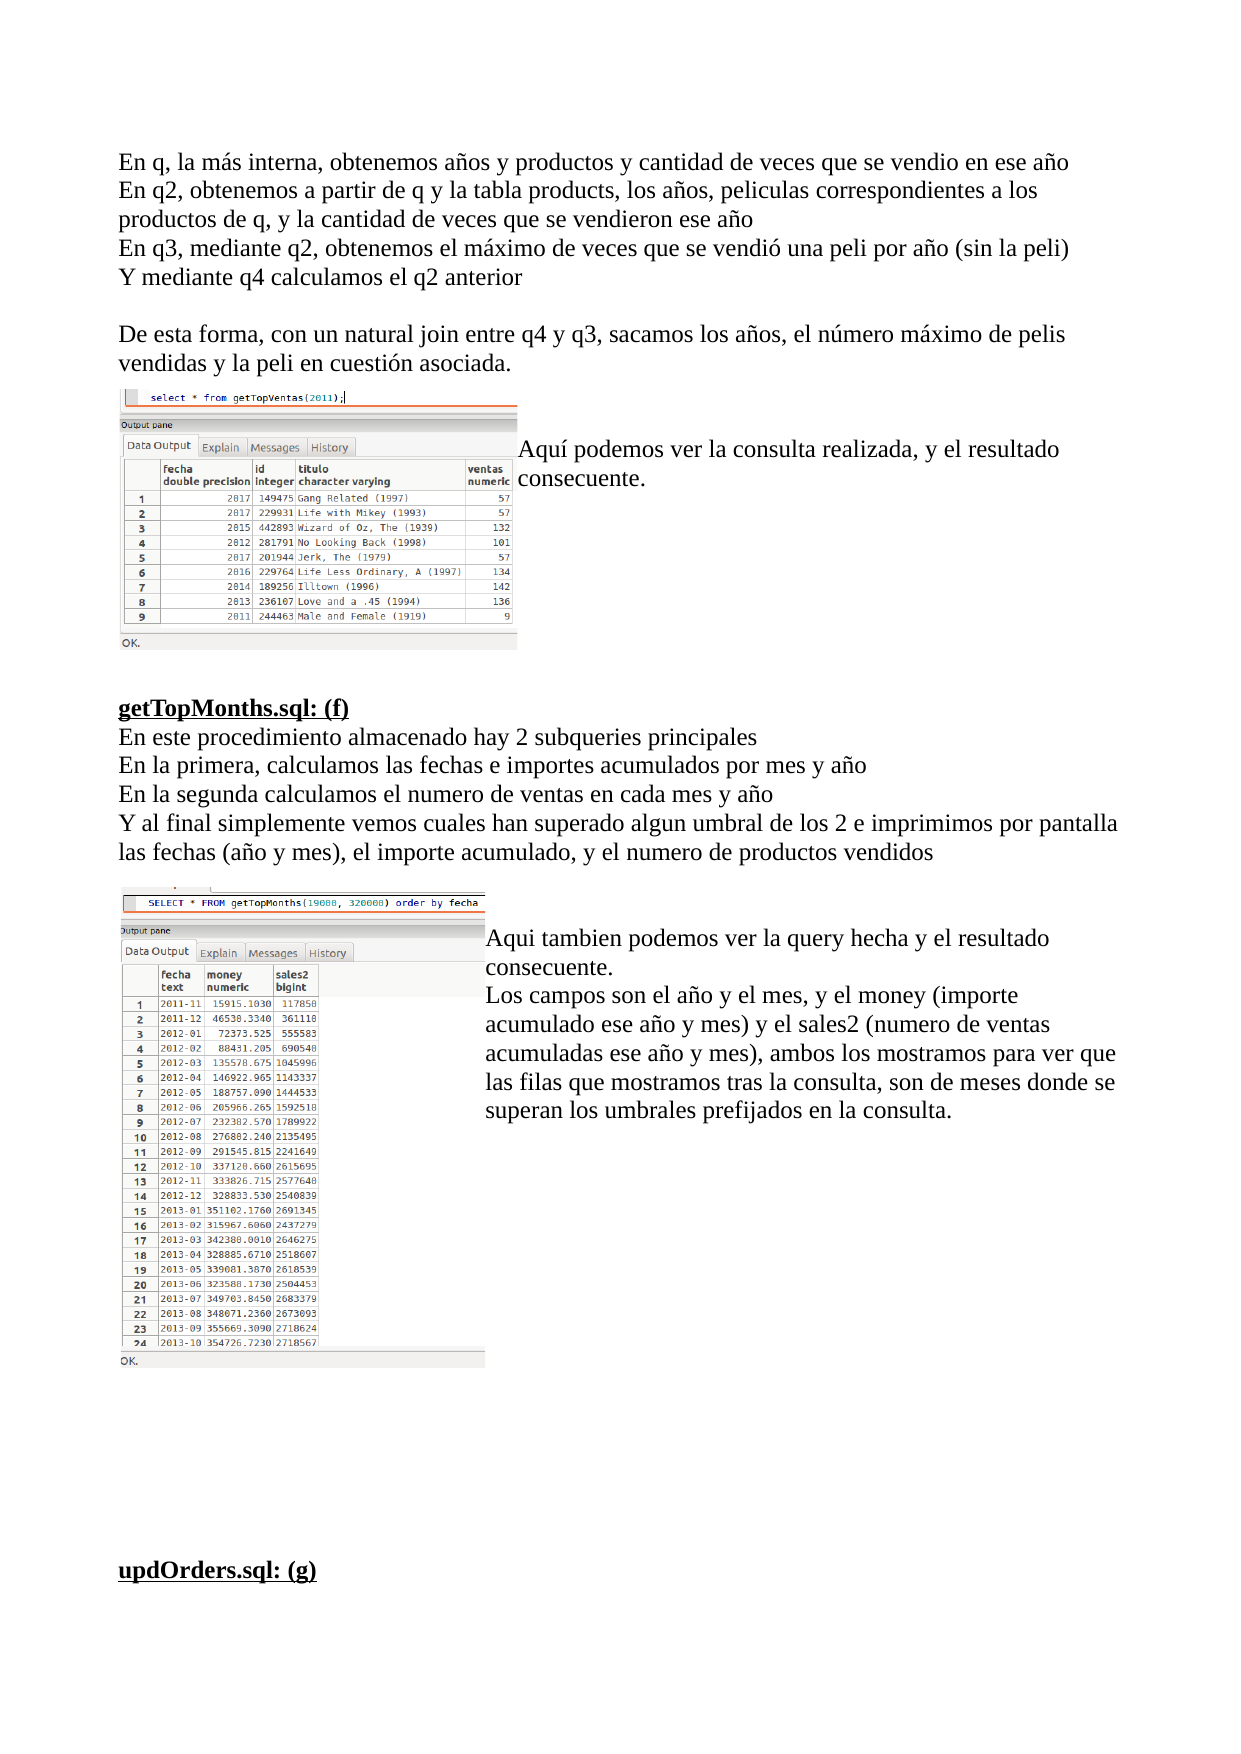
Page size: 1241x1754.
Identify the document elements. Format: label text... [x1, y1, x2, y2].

text Y mediante q4 calculamos el q2 anterior [118, 262, 1122, 291]
text En q2, obtenemos a partir de q y la tabla products, los años, peliculas correspondientes a los productos de q, y la cantidad de veces que se vendieron ese año [118, 176, 1122, 233]
text De esta forma, con un natural join entre q4 y q3, sacamos los años, el número máximo de pelis vendidas y la peli en cuestión asociada. [118, 319, 1122, 377]
text getTopMonths.sql: (f) [118, 693, 1122, 722]
text Y al final simplemente vemos cuales han superado algun umbral de los 2 e imprimimos por pantalla las fechas (año y mes), el importe acumulado, y el numero de productos vendidos [118, 808, 1122, 866]
text En la primera, calculamos las fechas e importes acumulados por mes y año [118, 751, 1122, 779]
picture [119, 389, 205, 650]
text En la segunda calculamos el numero de ventas en cada mes y año [118, 779, 1122, 808]
picture [120, 887, 193, 1368]
text Aquí podemos ver la consulta realizada, y el resultado consecuente. [205, 434, 1122, 492]
text Los campos son el año y el mes, y el money (importe acumulado ese año y mes) y el sales2 (numero de ventas acumuladas ese año y mes), ambos los mostramos para ver que las filas que mostramos tras la consulta, son de meses donde se superan los umbrales prefijados en la consulta. [193, 981, 1122, 1124]
text En q3, mediante q2, obtenemos el máximo de veces que se vendió una peli por año (sin la peli) [118, 233, 1122, 262]
text updOrders.sql: (g) [118, 1556, 1122, 1584]
text En este procedimiento almacenado hay 2 subqueries principales [118, 722, 1122, 751]
text Aqui tambien podemos ver la query hecha y el resultado consecuente. [193, 923, 1122, 981]
text En q, la más interna, obtenemos años y productos y cantidad de veces que se vendio en ese año [118, 147, 1122, 176]
